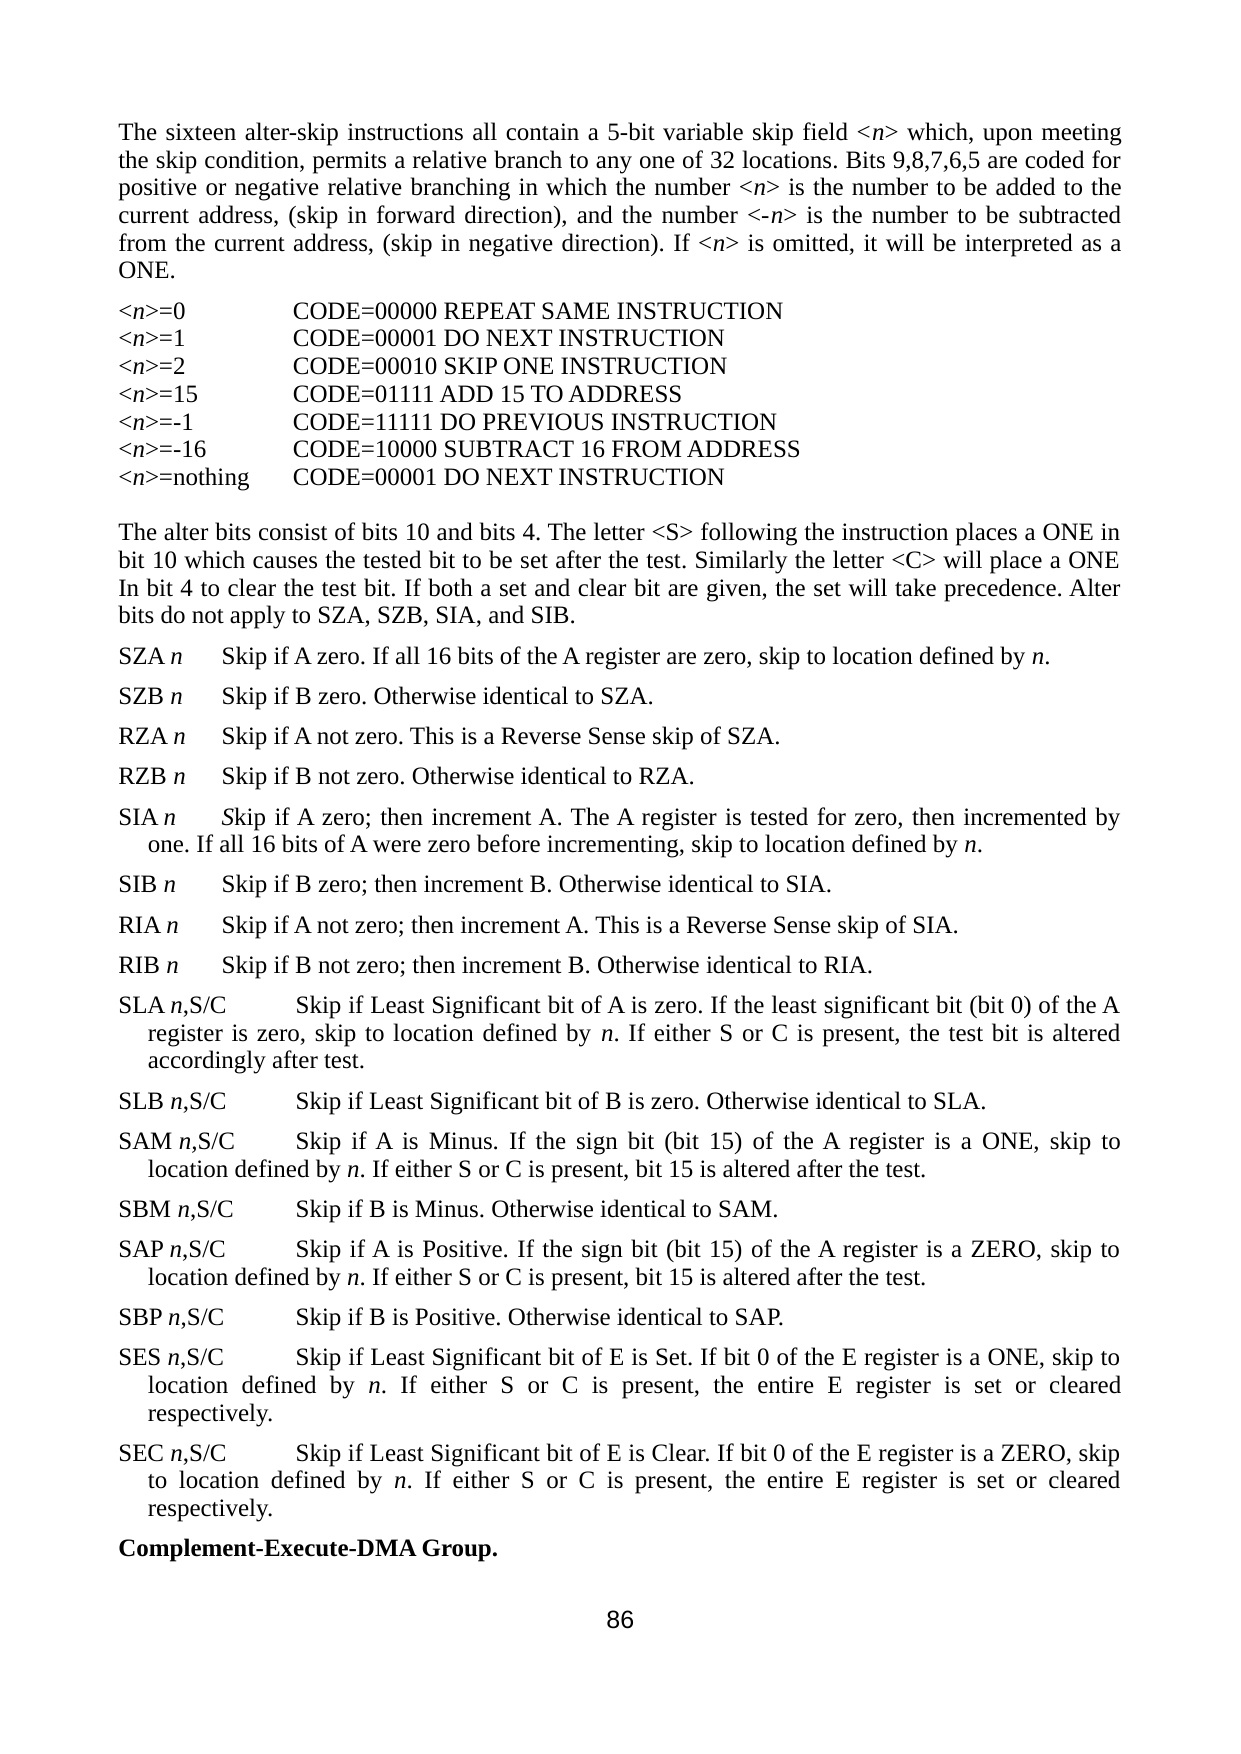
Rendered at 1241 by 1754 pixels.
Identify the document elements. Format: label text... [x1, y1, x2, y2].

table_cell CODE=00010 SKIP ONE INSTRUCTION [293, 352, 846, 380]
table_cell CODE=11111 DO PREVIOUS INSTRUCTION [293, 408, 846, 435]
text RZA n Skip if A not zero. This is a Reverse Sense skip of SZA. [118, 722, 1122, 750]
table_cell CODE=00001 DO NEXT INSTRUCTION [293, 325, 846, 352]
text SIB n Skip if B zero; then increment B. Otherwise identical to SIA. [118, 871, 1122, 898]
table_cell <n>=nothing [118, 463, 293, 491]
text SES n,S/C Skip if Least Significant bit of E is Set. If bit 0 of the E register is a ONE, skip to location defined by n. If either S or C is present, the entire E register is set or cleared respectively. [118, 1343, 1122, 1426]
table_cell <n>=-1 [118, 408, 293, 435]
text SBM n,S/C Skip if B is Minus. Otherwise identical to SAM. [118, 1195, 1122, 1223]
text SAM n,S/C Skip if A is Minus. If the sign bit (bit 15) of the A register is a ONE, skip to location defined by n. If either S or C is present, bit 15 is altered after the test. [118, 1127, 1122, 1182]
table_cell <n>=2 [118, 352, 293, 380]
text RIA n Skip if A not zero; then increment A. This is a Reverse Sense skip of SIA. [118, 911, 1122, 938]
text The sixteen alter-skip instructions all contain a 5-bit variable skip field <n> which, upon meeting the skip condition, permits a relative branch to any one of 32 locations. Bits 9,8,7,6,5 are coded for positive or negative relative branching in which the number <n> is the number to be added to the current address, (skip in forward direction), and the number <-n> is the number to be subtracted from the current address, (skip in negative direction). If <n> is omitted, it will be interpreted as a ONE. [118, 118, 1122, 284]
text SZB n Skip if B zero. Otherwise identical to SZA. [118, 682, 1122, 710]
text SZA n Skip if A zero. If all 16 bits of the A register are zero, skip to location defined by n. [118, 642, 1122, 669]
text SAP n,S/C Skip if A is Positive. If the sign bit (bit 15) of the A register is a ZERO, skip to location defined by n. If either S or C is present, bit 15 is altered after the test. [118, 1235, 1122, 1291]
text SIA n Skip if A zero; then increment A. The A register is tested for zero, then incremented by one. If all 16 bits of A were zero before incrementing, skip to location defined by n. [118, 803, 1122, 858]
table_cell <n>=-16 [118, 435, 293, 463]
table_cell <n>=15 [118, 380, 293, 408]
text RZB n Skip if B not zero. Otherwise identical to RZA. [118, 762, 1122, 790]
text SLB n,S/C Skip if Least Significant bit of B is zero. Otherwise identical to SLA. [118, 1087, 1122, 1114]
text The alter bits consist of bits 10 and bits 4. The letter <S> following the instruction places a ONE in bit 10 which causes the tested bit to be set after the test. Similarly the letter <C> will place a ONE In bit 4 to clear the test bit. If both a set and clear bit are given, the set will take precedence. Alter bits do not apply to SZA, SZB, SIA, and SIB. [118, 491, 1122, 629]
table_cell CODE=01111 ADD 15 TO ADDRESS [293, 380, 846, 408]
text SBP n,S/C Skip if B is Positive. Otherwise identical to SAP. [118, 1303, 1122, 1331]
table_cell CODE=00001 DO NEXT INSTRUCTION [293, 463, 846, 491]
table_cell CODE=10000 SUBTRACT 16 FROM ADDRESS [293, 435, 846, 463]
table_header CODE=00000 REPEAT SAME INSTRUCTION [293, 297, 846, 324]
text SEC n,S/C Skip if Least Significant bit of E is Clear. If bit 0 of the E register is a ZERO, skip to location defined by n. If either S or C is present, the entire E register is set or cleared respectively. [118, 1439, 1122, 1522]
table_cell <n>=1 [118, 325, 293, 352]
text SLA n,S/C Skip if Least Significant bit of A is zero. If the least significant bit (bit 0) of the A register is zero, skip to location defined by n. If either S or C is present, the test bit is altered accordingly after test. [118, 991, 1122, 1074]
table_header <n>=0 [118, 297, 293, 324]
text Complement-Execute-DMA Group. [118, 1534, 1122, 1562]
text RIB n Skip if B not zero; then increment B. Otherwise identical to RIA. [118, 951, 1122, 979]
